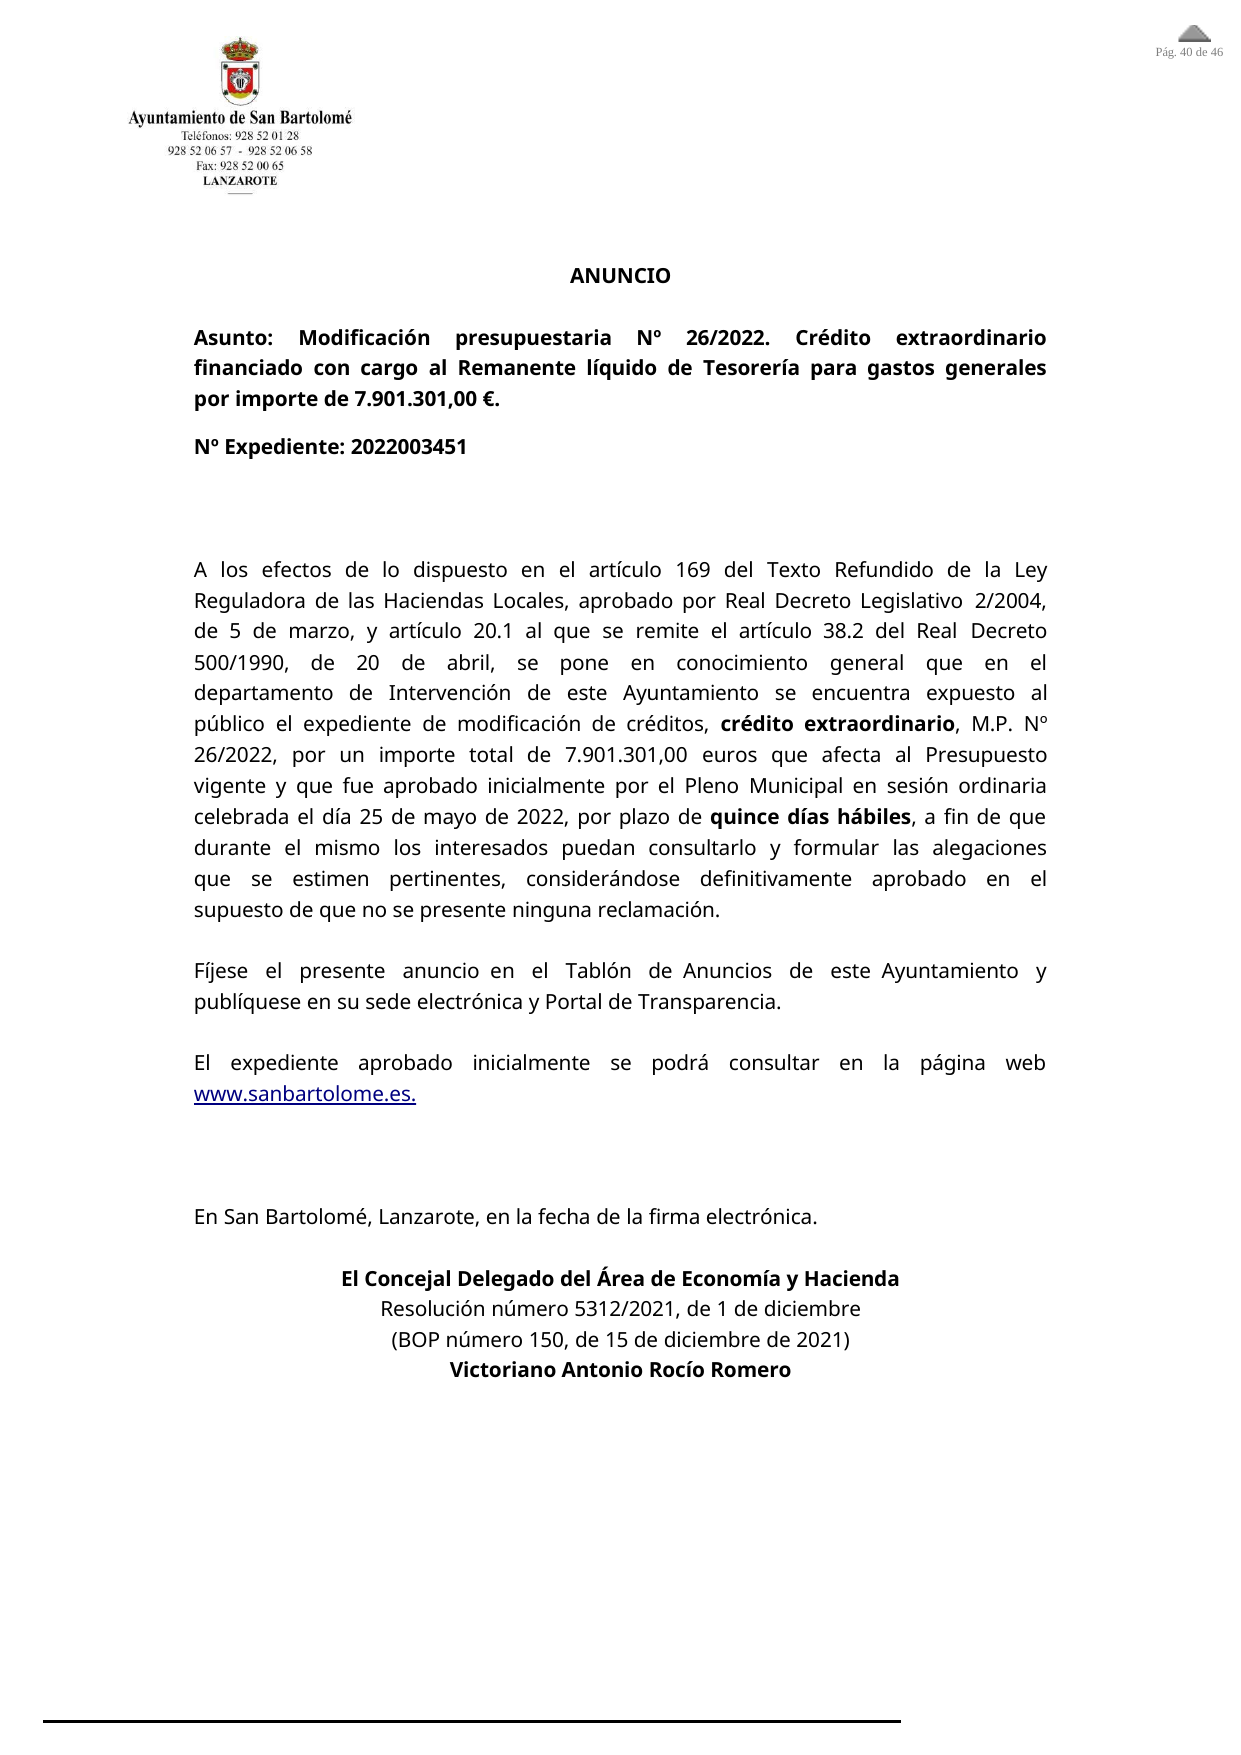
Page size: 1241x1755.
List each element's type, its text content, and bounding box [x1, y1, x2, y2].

text Resolución número 5312/2021, de 1 de diciembre (BOP número 150, de 15 de diciembre de 2021) Victoriano Antonio Rocío Romero [358, 1294, 883, 1384]
text En San Bartolomé, Lanzarote, en la fecha de la firma electrónica. [194, 1202, 1236, 1231]
text El Concejal Delegado del Área de Economía y Hacienda [42, 1264, 1199, 1292]
picture [127, 36, 355, 196]
text A los efectos de lo dispuesto en el artículo 169 del Texto Refundido de la Ley Reguladora de las Haciendas Locales, aprobado por Real Decreto Legislativo 2/2004, de 5 de marzo, y artículo 20.1 al que se remite el artículo 38.2 del Real Decreto 500/1990, de 20 de abril, se pone en conocimiento general que en el departamento de Intervención de este Ayuntamiento se encuentra expuesto al público el expediente de modificación de créditos, crédito extraordinario, M.P. Nº 26/2022, por un importe total de 7.901.301,00 euros que afecta al Presupuesto vigente y que fue aprobado inicialmente por el Pleno Municipal en sesión ordinaria celebrada el día 25 de mayo de 2022, por plazo de quince días hábiles, a fin de que durante el mismo los interesados puedan consultarlo y formular las alegaciones que se estimen pertinentes, considerándose definitivamente aprobado en el supuesto de que no se presente ninguna reclamación. [194, 555, 1048, 923]
text Fíjese el presente anuncio en el Tablón de Anuncios de este Ayuntamiento y publíquese en su sede electrónica y Portal de Transparencia. [194, 956, 1046, 1015]
text Asunto: Modificación presupuestaria Nº 26/2022. Crédito extraordinario financiado con cargo al Remanente líquido de Tesorería para gastos generales por importe de 7.901.301,00 €. [194, 323, 1047, 412]
picture [1177, 25, 1211, 42]
text Nº Expediente: 2022003451 [194, 432, 1236, 460]
text El expediente aprobado inicialmente se podrá consultar en la página web www.sanbartolome.es. [194, 1048, 1046, 1107]
text ANUNCIO [42, 261, 1199, 289]
